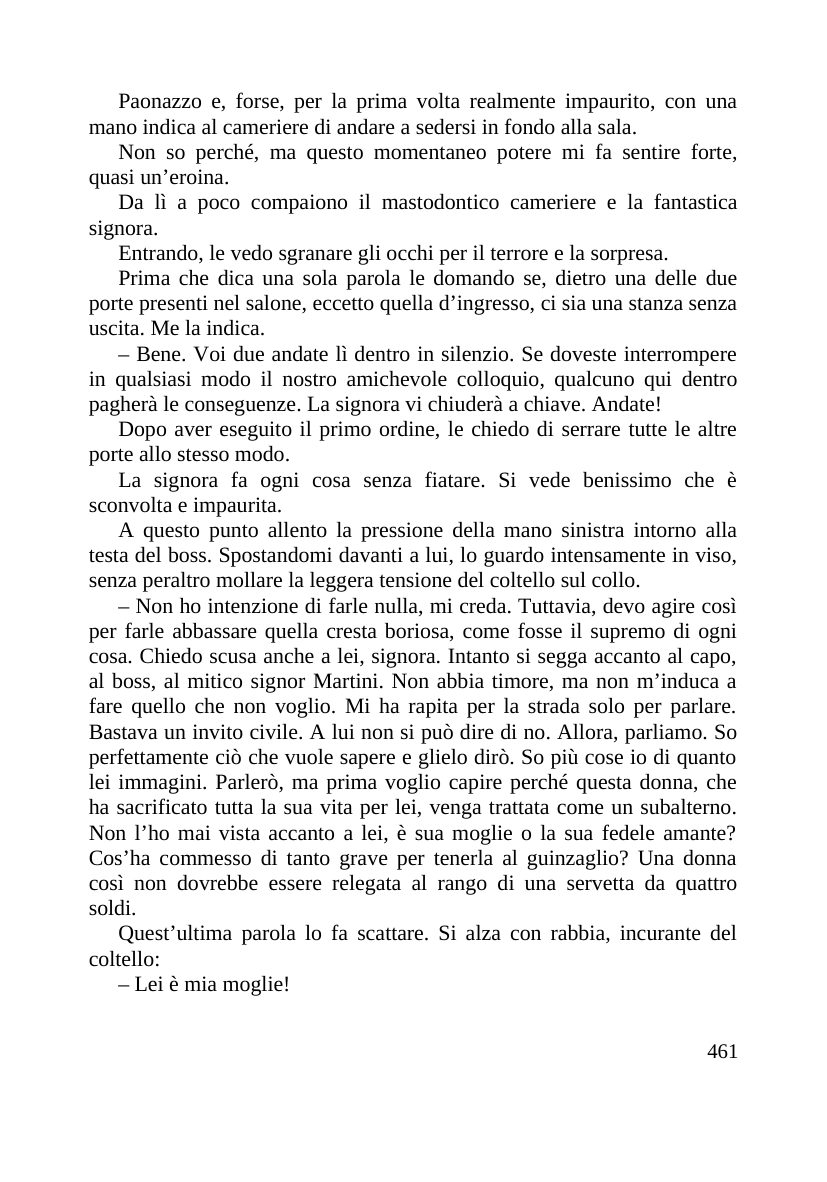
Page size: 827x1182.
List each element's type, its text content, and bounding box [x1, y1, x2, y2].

text Non so perché, ma questo momentaneo potere mi fa sentire forte, quasi un’eroina. [88, 139, 738, 189]
text – Non ho intenzione di farle nulla, mi creda. Tuttavia, devo agire così per farle abbassare quella cresta boriosa, come fosse il supremo di ogni cosa. Chiedo scusa anche a lei, signora. Intanto si segga accanto al capo, al boss, al mitico signor Martini. Non abbia timore, ma non m’induca a fare quello che non voglio. Mi ha rapita per la strada solo per parlare. Bastava un invito civile. A lui non si può dire di no. Allora, parliamo. So perfettamente ciò che vuole sapere e glielo dirò. So più cose io di quanto lei immagini. Parlerò, ma prima voglio capire perché questa donna, che ha sacrificato tutta la sua vita per lei, venga trattata come un subalterno. Non l’ho mai vista accanto a lei, è sua moglie o la sua fedele amante? Cos’ha commesso di tanto grave per tenerla al guinzaglio? Una donna così non dovrebbe essere relegata al rango di una servetta da quattro soldi. [88, 593, 738, 920]
text Entrando, le vedo sgranare gli occhi per il terrore e la sorpresa. [88, 240, 738, 265]
text Paonazzo e, forse, per la prima volta realmente impaurito, con una mano indica al cameriere di andare a sedersi in fondo alla sala. [88, 88, 738, 139]
text Dopo aver eseguito il primo ordine, le chiedo di serrare tutte le altre porte allo stesso modo. [88, 416, 738, 467]
text – Lei è mia moglie! [88, 971, 738, 996]
text Prima che dica una sola parola le domando se, dietro una delle due porte presenti nel salone, eccetto quella d’ingresso, ci sia una stanza senza uscita. Me la indica. [88, 265, 738, 341]
text A questo punto allento la pressione della mano sinistra intorno alla testa del boss. Spostandomi davanti a lui, lo guardo intensamente in viso, senza peraltro mollare la leggera tensione del coltello sul collo. [88, 517, 738, 593]
text La signora fa ogni cosa senza fiatare. Si vede benissimo che è sconvolta e impaurita. [88, 467, 738, 517]
text – Bene. Voi due andate lì dentro in silenzio. Se doveste interrompere in qualsiasi modo il nostro amichevole colloquio, qualcuno qui dentro pagherà le conseguenze. La signora vi chiuderà a chiave. Andate! [88, 341, 738, 416]
text Da lì a poco compaiono il mastodontico cameriere e la fantastica signora. [88, 189, 738, 240]
text Quest’ultima parola lo fa scattare. Si alza con rabbia, incurante del coltello: [88, 920, 738, 971]
